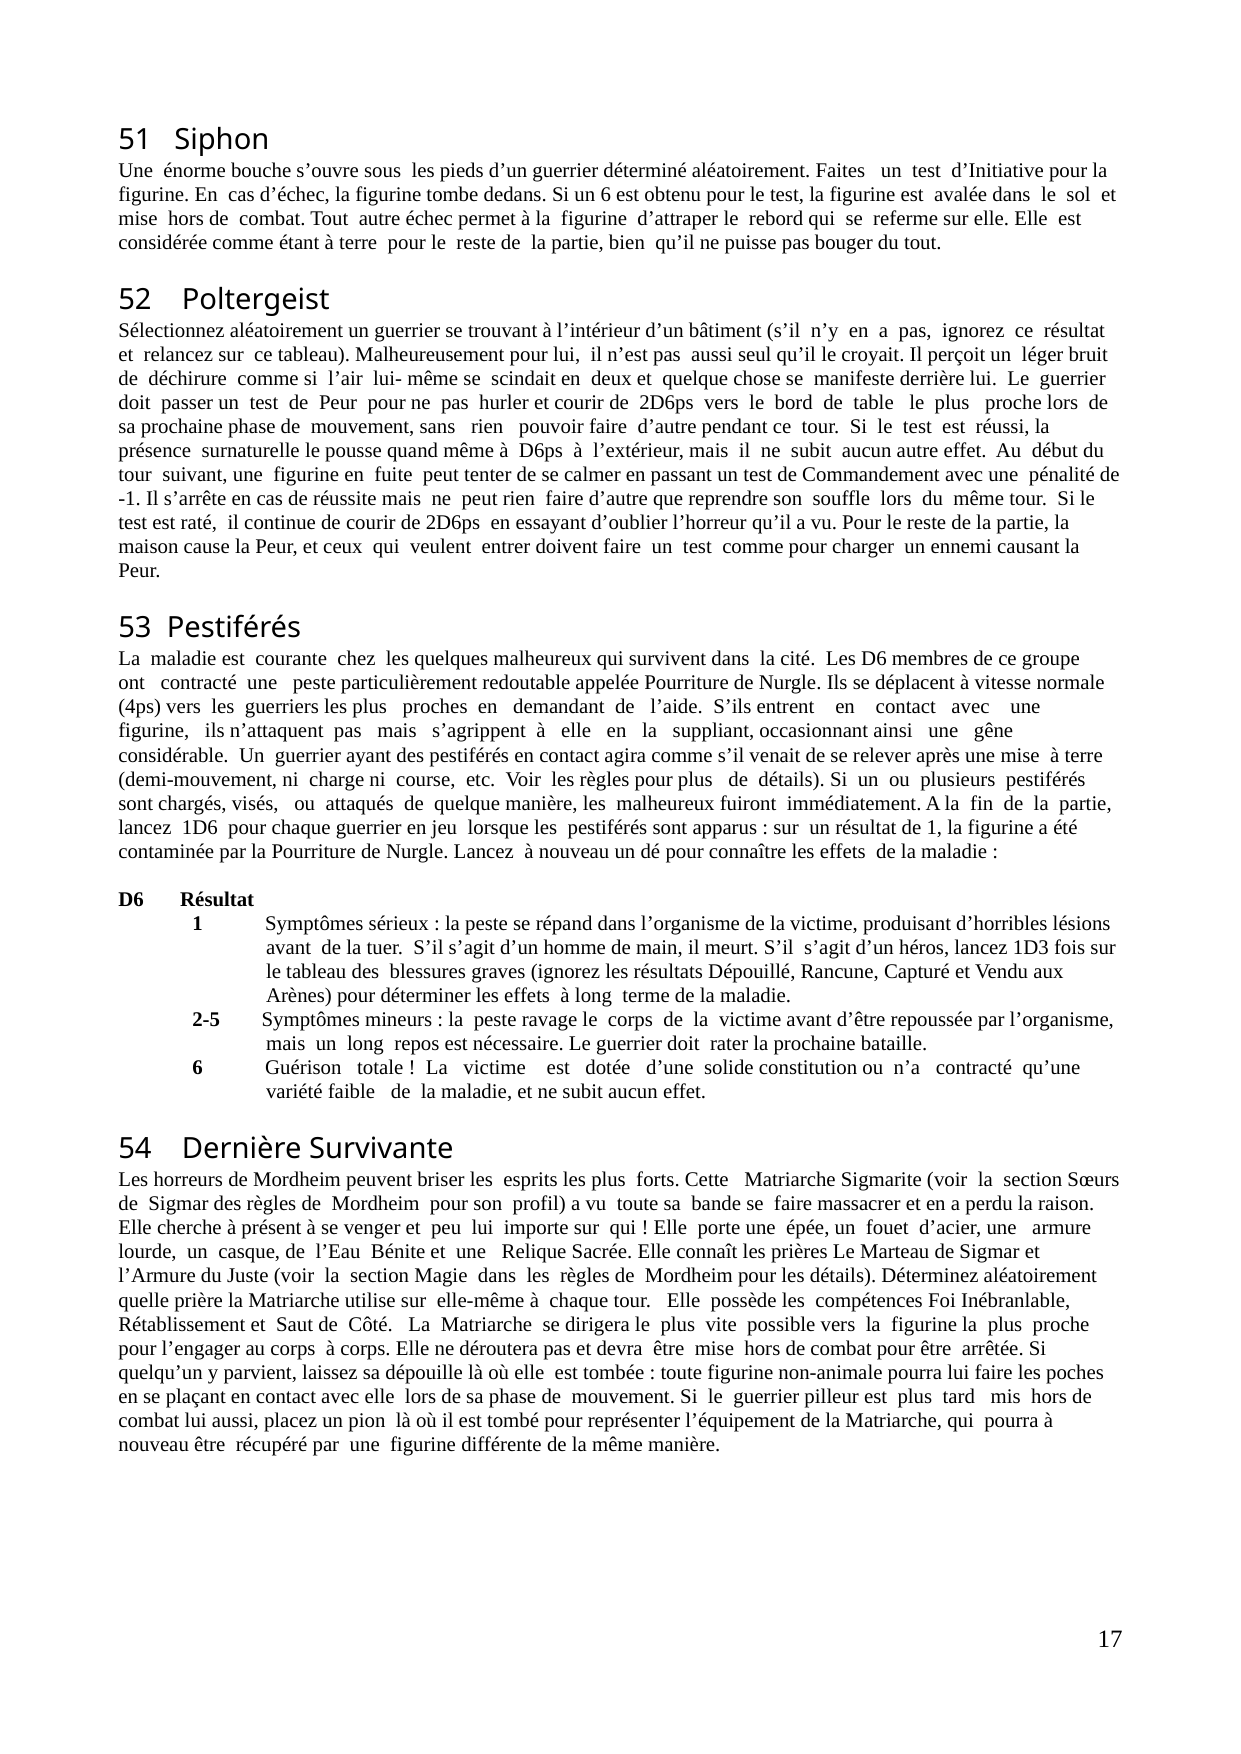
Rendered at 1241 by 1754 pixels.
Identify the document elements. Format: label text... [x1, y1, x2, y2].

text D6 Résultat [118, 887, 1122, 911]
text 52 Poltergeist [118, 278, 1122, 318]
text 2-5 Symptômes mineurs : la peste ravage le corps de la victime avant d’être repoussée par l’organisme, mais un long repos est nécessaire. Le guerrier doit rater la prochaine bataille. [118, 1007, 1122, 1055]
text 6 Guérison totale ! La victime est dotée d’une solide constitution ou n’a contracté qu’une variété faible de la maladie, et ne subit aucun effet. [118, 1055, 1122, 1103]
text Une énorme bouche s’ouvre sous les pieds d’un guerrier déterminé aléatoirement. Faites un test d’Initiative pour la figurine. En cas d’échec, la figurine tombe dedans. Si un 6 est obtenu pour le test, la figurine est avalée dans le sol et mise hors de combat. Tout autre échec permet à la figurine d’attraper le rebord qui se referme sur elle. Elle est considérée comme étant à terre pour le reste de la partie, bien qu’il ne puisse pas bouger du tout. [118, 158, 1122, 254]
text 53 Pestiférés [118, 607, 1122, 646]
text Les horreurs de Mordheim peuvent briser les esprits les plus forts. Cette Matriarche Sigmarite (voir la section Sœurs de Sigmar des règles de Mordheim pour son profil) a vu toute sa bande se faire massacrer et en a perdu la raison. Elle cherche à présent à se venger et peu lui importe sur qui ! Elle porte une épée, un fouet d’acier, une armure lourde, un casque, de l’Eau Bénite et une Relique Sacrée. Elle connaît les prières Le Marteau de Sigmar et l’Armure du Juste (voir la section Magie dans les règles de Mordheim pour les détails). Déterminez aléatoirement quelle prière la Matriarche utilise sur elle-même à chaque tour. Elle possède les compétences Foi Inébranlable, Rétablissement et Saut de Côté. La Matriarche se dirigera le plus vite possible vers la figurine la plus proche pour l’engager au corps à corps. Elle ne déroutera pas et devra être mise hors de combat pour être arrêtée. Si quelqu’un y parvient, laissez sa dépouille là où elle est tombée : toute figurine non-animale pourra lui faire les poches en se plaçant en contact avec elle lors de sa phase de mouvement. Si le guerrier pilleur est plus tard mis hors de combat lui aussi, placez un pion là où il est tombé pour représenter l’équipement de la Matriarche, qui pourra à nouveau être récupéré par une figurine différente de la même manière. [118, 1167, 1122, 1456]
text La maladie est courante chez les quelques malheureux qui survivent dans la cité. Les D6 membres de ce groupe ont contracté une peste particulièrement redoutable appelée Pourriture de Nurgle. Ils se déplacent à vitesse normale (4ps) vers les guerriers les plus proches en demandant de l’aide. S’ils entrent en contact avec une figurine, ils n’attaquent pas mais s’agrippent à elle en la suppliant, occasionnant ainsi une gêne considérable. Un guerrier ayant des pestiférés en contact agira comme s’il venait de se relever après une mise à terre (demi-mouvement, ni charge ni course, etc. Voir les règles pour plus de détails). Si un ou plusieurs pestiférés sont chargés, visés, ou attaqués de quelque manière, les malheureux fuiront immédiatement. A la fin de la partie, lancez 1D6 pour chaque guerrier en jeu lorsque les pestiférés sont apparus : sur un résultat de 1, la figurine a été contaminée par la Pourriture de Nurgle. Lancez à nouveau un dé pour connaître les effets de la maladie : [118, 646, 1122, 863]
text Sélectionnez aléatoirement un guerrier se trouvant à l’intérieur d’un bâtiment (s’il n’y en a pas, ignorez ce résultat et relancez sur ce tableau). Malheureusement pour lui, il n’est pas aussi seul qu’il le croyait. Il perçoit un léger bruit de déchirure comme si l’air lui- même se scindait en deux et quelque chose se manifeste derrière lui. Le guerrier doit passer un test de Peur pour ne pas hurler et courir de 2D6ps vers le bord de table le plus proche lors de sa prochaine phase de mouvement, sans rien pouvoir faire d’autre pendant ce tour. Si le test est réussi, la présence surnaturelle le pousse quand même à D6ps à l’extérieur, mais il ne subit aucun autre effet. Au début du tour suivant, une figurine en fuite peut tenter de se calmer en passant un test de Commandement avec une pénalité de -1. Il s’arrête en cas de réussite mais ne peut rien faire d’autre que reprendre son souffle lors du même tour. Si le test est raté, il continue de courir de 2D6ps en essayant d’oublier l’horreur qu’il a vu. Pour le reste de la partie, la maison cause la Peur, et ceux qui veulent entrer doivent faire un test comme pour charger un ennemi causant la Peur. [118, 318, 1122, 582]
text 1 Symptômes sérieux : la peste se répand dans l’organisme de la victime, produisant d’horribles lésions avant de la tuer. S’il s’agit d’un homme de main, il meurt. S’il s’agit d’un héros, lancez 1D3 fois sur le tableau des blessures graves (ignorez les résultats Dépouillé, Rancune, Capturé et Vendu aux Arènes) pour déterminer les effets à long terme de la maladie. [118, 911, 1122, 1007]
text 54 Dernière Survivante [118, 1127, 1122, 1167]
text 51 Siphon [118, 118, 1122, 158]
